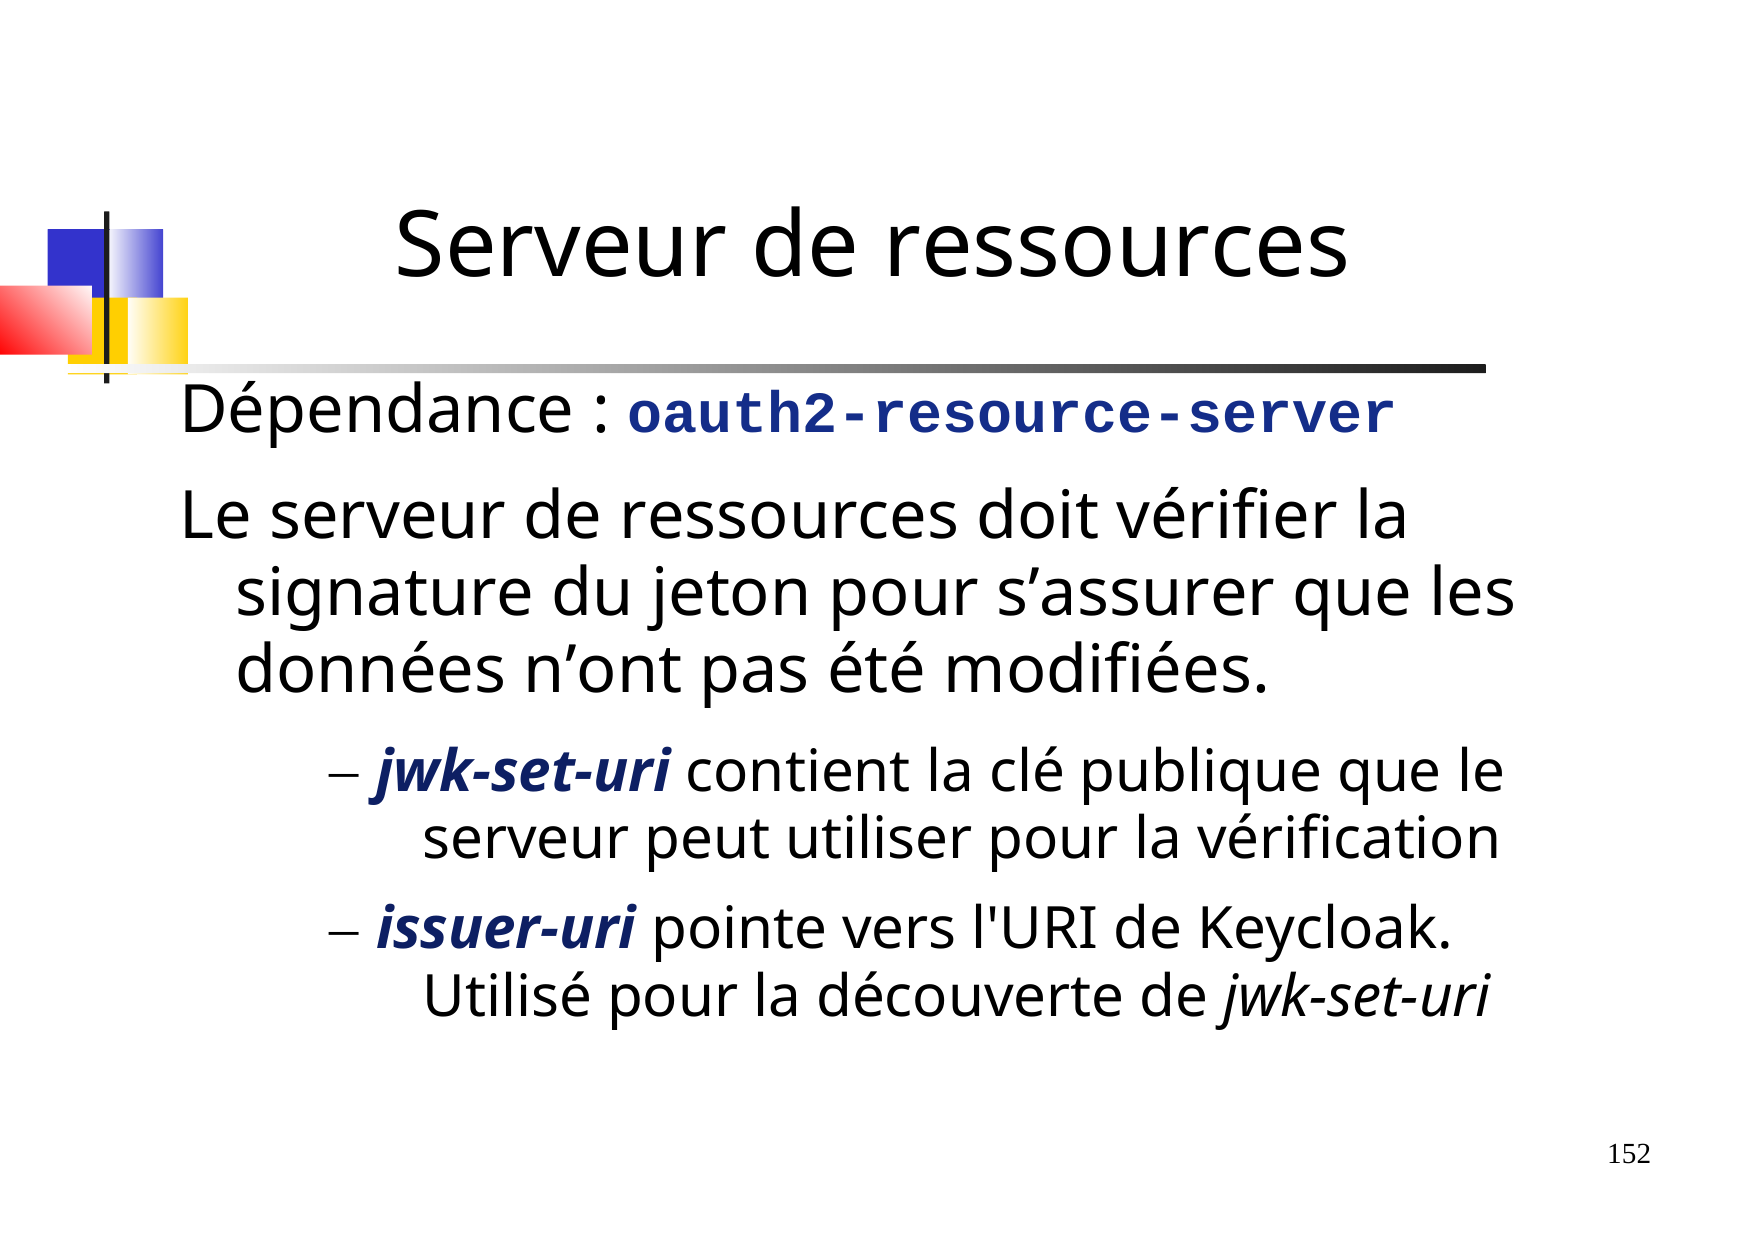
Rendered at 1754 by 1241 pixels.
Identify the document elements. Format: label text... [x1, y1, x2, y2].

list Dépendance : oauth2-resource-server Le serveur de ressources doit vérifier la signature du jeton pour s’assurer que les données n’ont pas été modifiées. jwk-set-uri contient la clé publique que le serveur peut utiliser pour la vérification issuer-uri pointe vers l'URI de Keycloak. Utilisé pour la découverte de jwk-set-uri [179, 371, 1567, 1091]
title Serveur de ressources [179, 139, 1567, 351]
